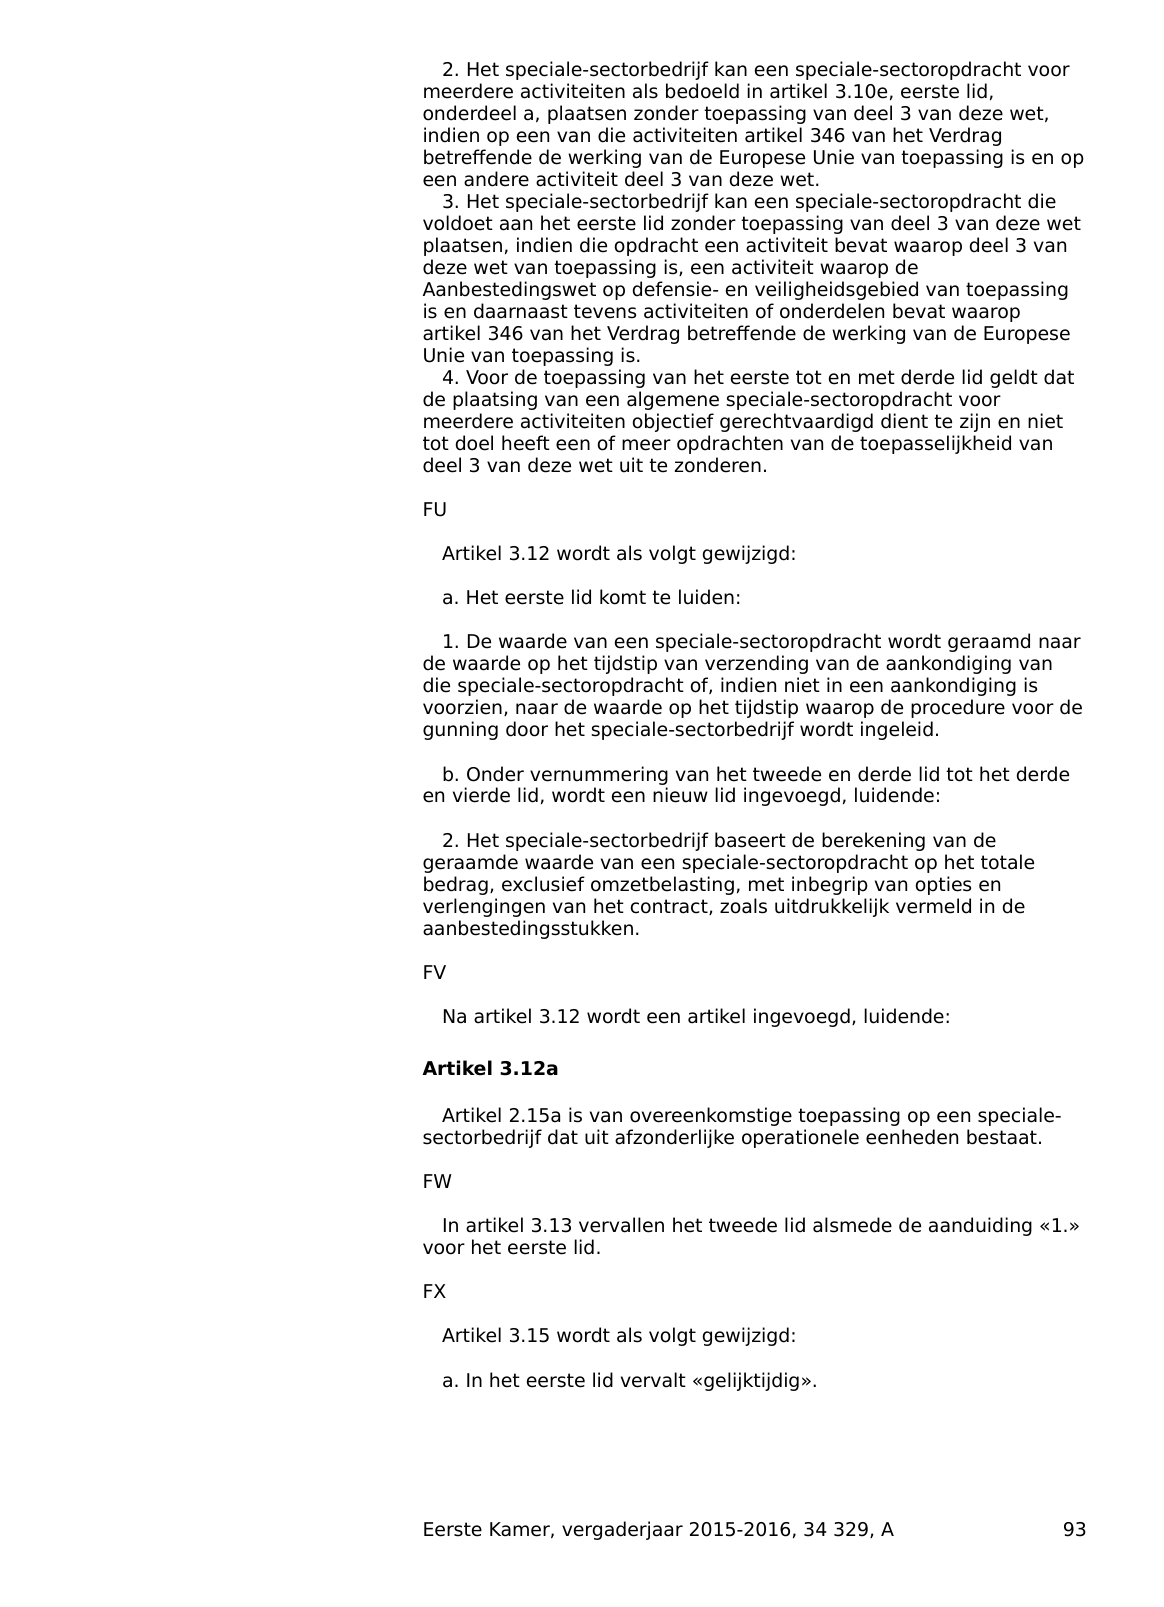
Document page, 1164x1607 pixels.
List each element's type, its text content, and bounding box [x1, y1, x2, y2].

text b. Onder vernummering van het tweede en derde lid tot het derde en vierde lid, wordt een nieuw lid ingevoegd, luidende: [422, 763, 1087, 807]
text Artikel 3.12 wordt als volgt gewijzigd: [422, 543, 1087, 565]
text Artikel 2.15a is van overeenkomstige toepassing op een speciale-sectorbedrijf dat uit afzonderlijke operationele eenheden bestaat. [422, 1105, 1087, 1149]
text 1. De waarde van een speciale-sectoropdracht wordt geraamd naar de waarde op het tijdstip van verzending van de aankondiging van die speciale-sectoropdracht of, indien niet in een aankondiging is voorzien, naar de waarde op het tijdstip waarop de procedure voor de gunning door het speciale-sectorbedrijf wordt ingeleid. [422, 631, 1087, 741]
text FW [422, 1171, 1087, 1193]
text 2. Het speciale-sectorbedrijf baseert de berekening van de geraamde waarde van een speciale-sectoropdracht op het totale bedrag, exclusief omzetbelasting, met inbegrip van opties en verlengingen van het contract, zoals uitdrukkelijk vermeld in de aanbestedingsstukken. [422, 829, 1087, 939]
text In artikel 3.13 vervallen het tweede lid alsmede de aanduiding «1.» voor het eerste lid. [422, 1215, 1087, 1259]
text 2. Het speciale-sectorbedrijf kan een speciale-sectoropdracht voor meerdere activiteiten als bedoeld in artikel 3.10e, eerste lid, onderdeel a, plaatsen zonder toepassing van deel 3 van deze wet, indien op een van die activiteiten artikel 346 van het Verdrag betreffende de werking van de Europese Unie van toepassing is en op een andere activiteit deel 3 van deze wet. [422, 59, 1087, 191]
text FU [422, 499, 1087, 521]
text a. Het eerste lid komt te luiden: [422, 587, 1087, 609]
subtitle Artikel 3.12a [422, 1058, 1087, 1080]
text a. In het eerste lid vervalt «gelijktijdig». [422, 1369, 1087, 1392]
text Na artikel 3.12 wordt een artikel ingevoegd, luidende: [422, 1006, 1087, 1028]
text Artikel 3.15 wordt als volgt gewijzigd: [422, 1325, 1087, 1347]
text FX [422, 1281, 1087, 1303]
text 4. Voor de toepassing van het eerste tot en met derde lid geldt dat de plaatsing van een algemene speciale-sectoropdracht voor meerdere activiteiten objectief gerechtvaardigd dient te zijn en niet tot doel heeft een of meer opdrachten van de toepasselijkheid van deel 3 van deze wet uit te zonderen. [422, 367, 1087, 477]
text 3. Het speciale-sectorbedrijf kan een speciale-sectoropdracht die voldoet aan het eerste lid zonder toepassing van deel 3 van deze wet plaatsen, indien die opdracht een activiteit bevat waarop deel 3 van deze wet van toepassing is, een activiteit waarop de Aanbestedingswet op defensie- en veiligheidsgebied van toepassing is en daarnaast tevens activiteiten of onderdelen bevat waarop artikel 346 van het Verdrag betreffende de werking van de Europese Unie van toepassing is. [422, 191, 1087, 367]
text FV [422, 962, 1087, 984]
